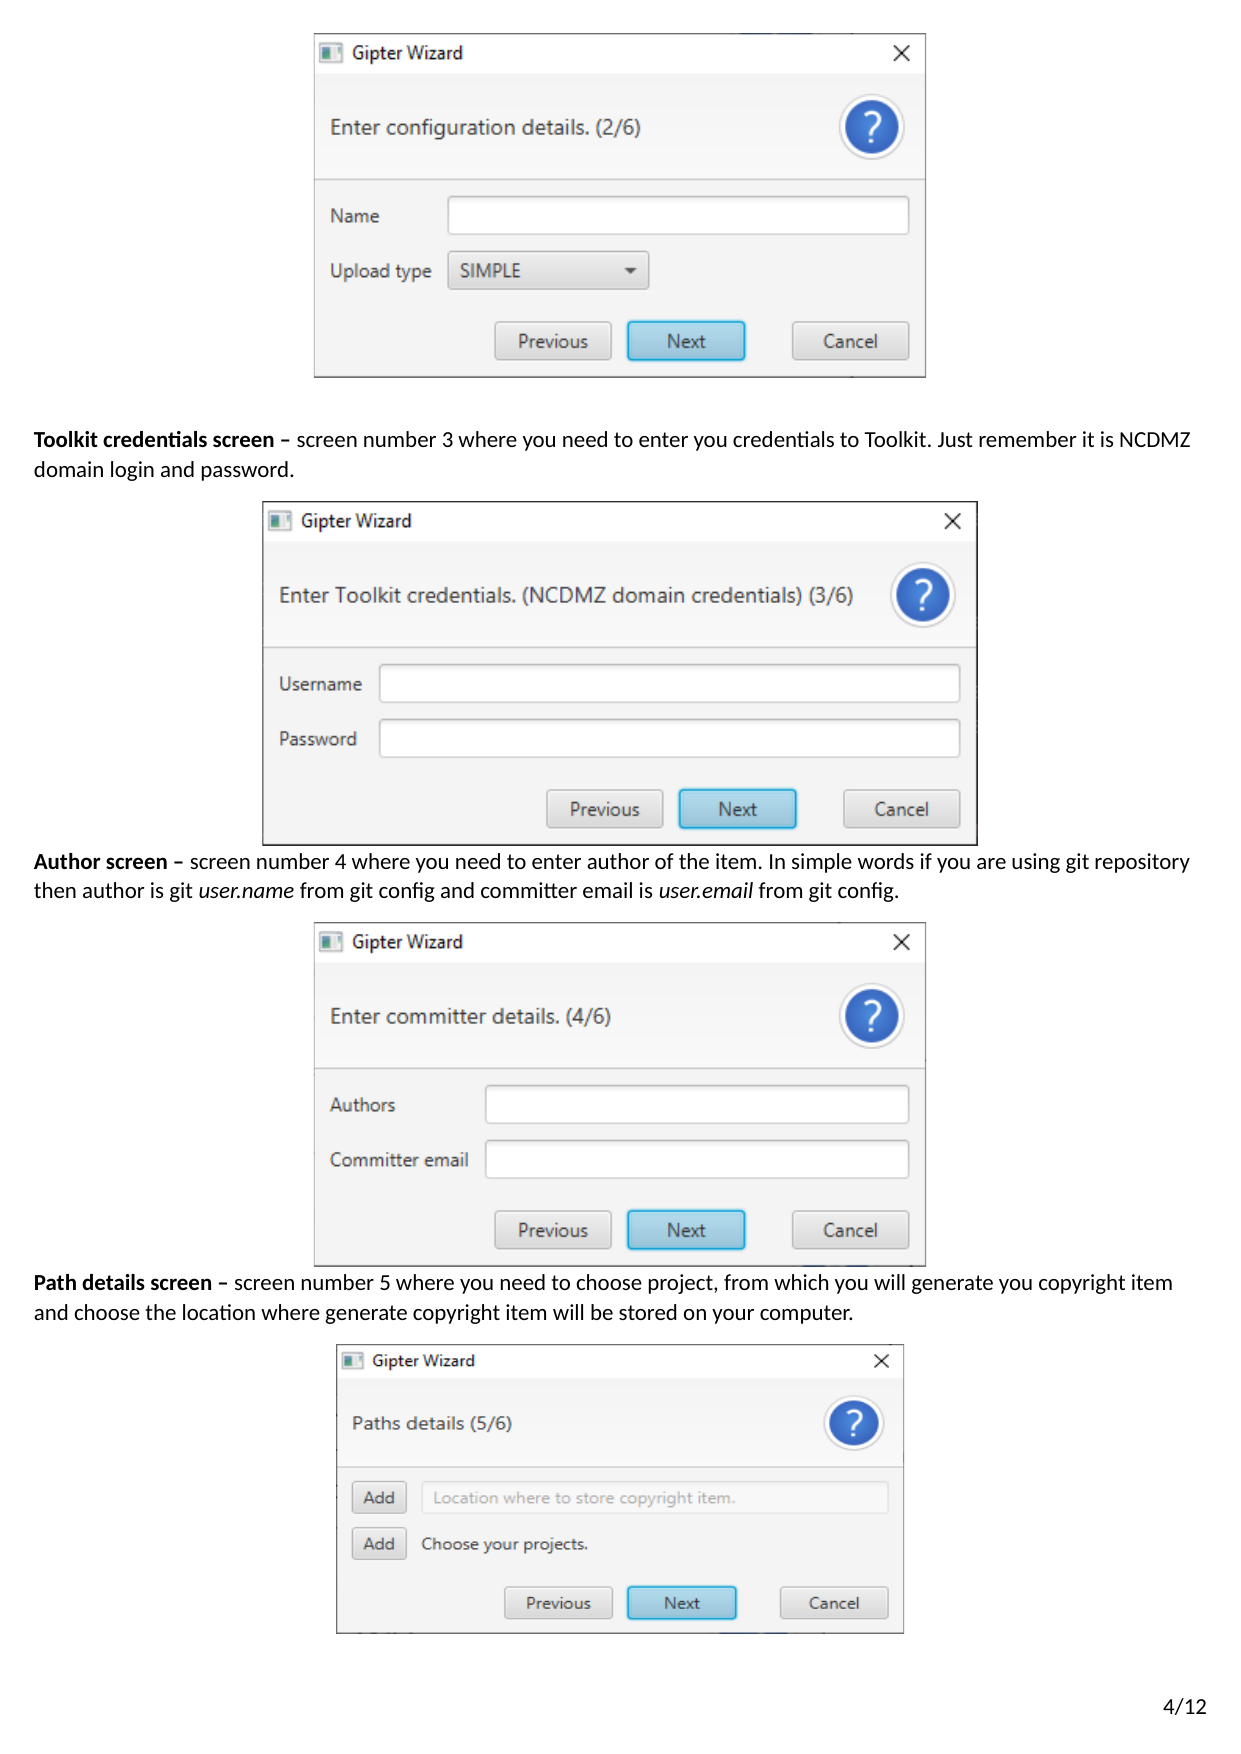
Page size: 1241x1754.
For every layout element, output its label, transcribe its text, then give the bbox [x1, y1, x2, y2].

text Author screen – screen number 4 where you need to enter author of the item. In simple words if you are using git repository then author is git user.name from git config and committer email is user.email from git config. [34, 501, 1207, 904]
text Toolkit credentials screen – screen number 3 where you need to enter you credentials to Toolkit. Just remember it is NCDMZ domain login and password. [34, 425, 1207, 483]
picture [262, 501, 978, 846]
picture [336, 1344, 905, 1634]
picture [313, 922, 927, 1267]
picture [313, 33, 927, 378]
text Path details screen – screen number 5 where you need to choose project, from which you will generate you copyright item and choose the location where generate copyright item will be stored on your computer. [34, 1267, 1207, 1326]
